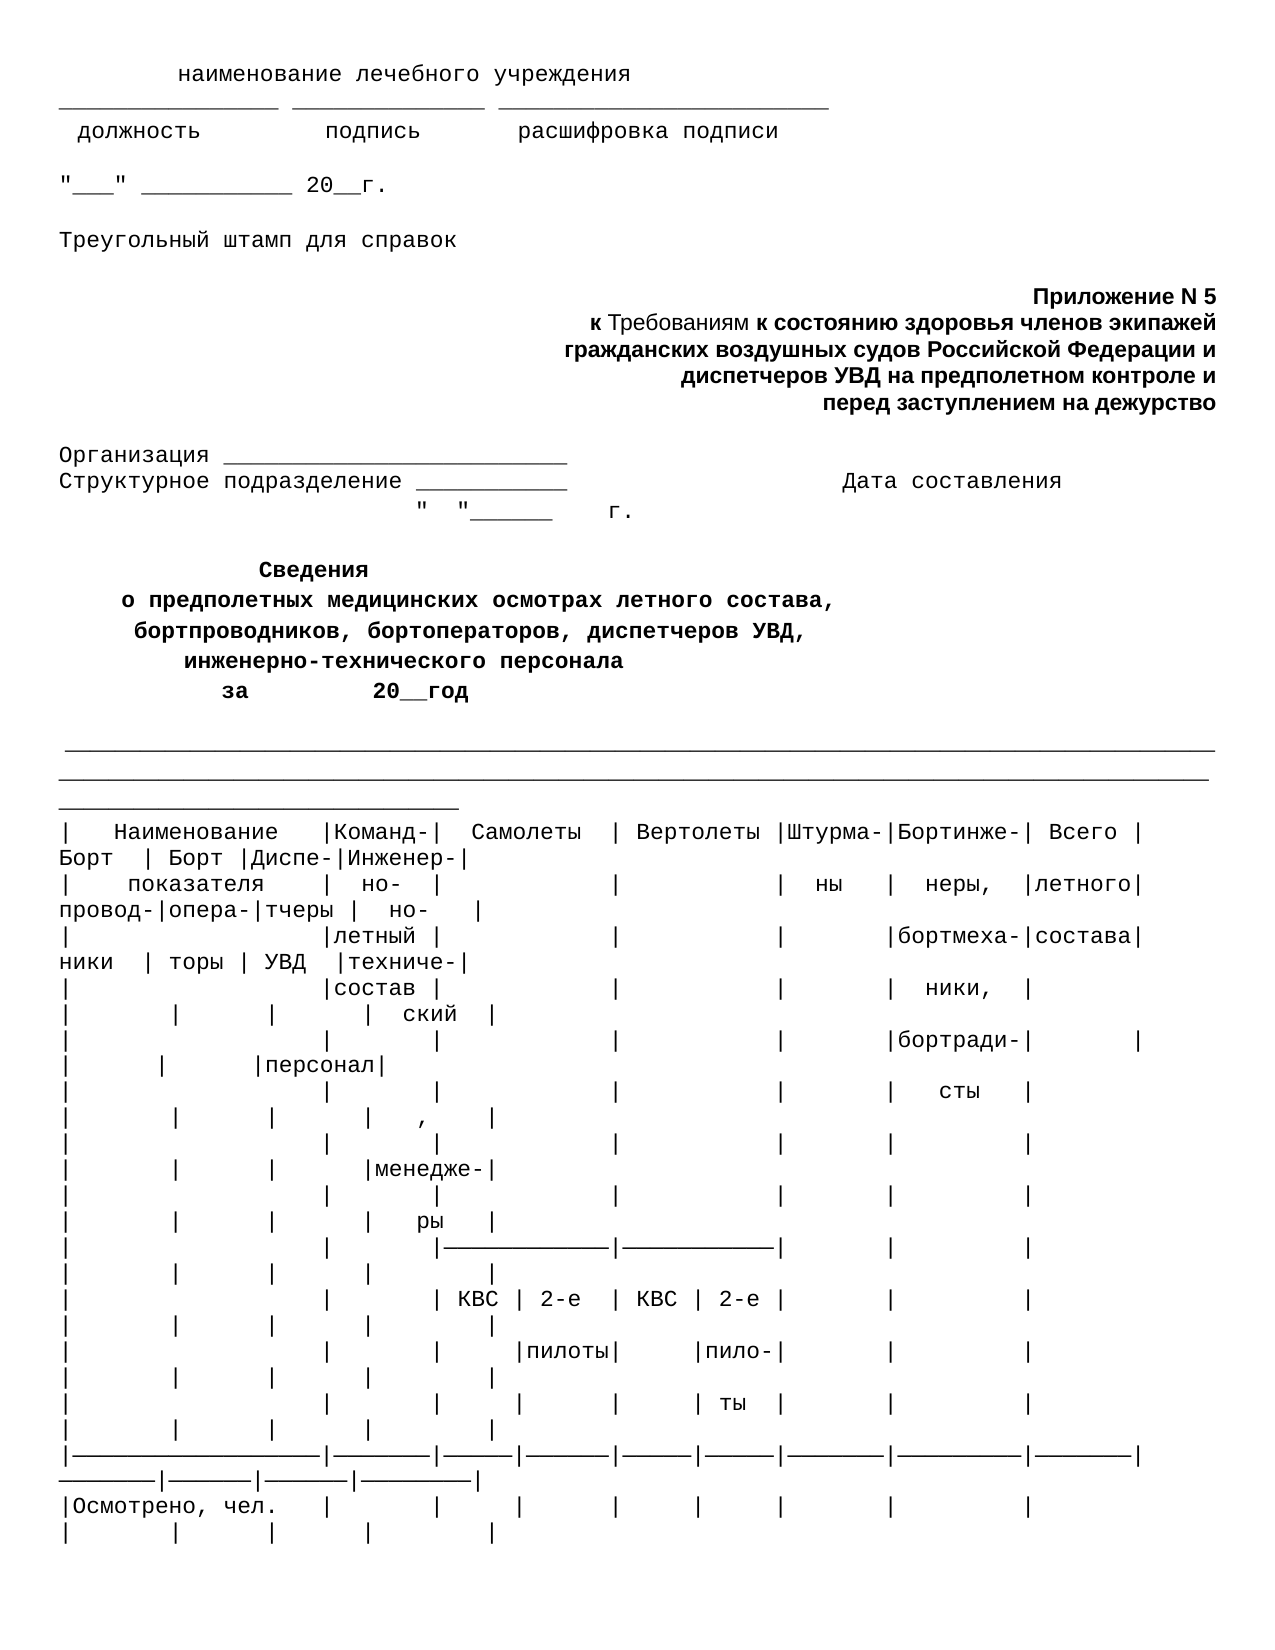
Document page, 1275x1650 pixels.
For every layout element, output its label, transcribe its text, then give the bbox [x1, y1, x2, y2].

text | | | | | | | | | | |менедже-| [58, 1132, 1216, 1183]
text | | | | | | сты | | | | | , | [58, 1080, 1216, 1132]
text | |состав | | | | ники, | | | | | ский | [58, 976, 1216, 1028]
text перед заступлением на дежурство [58, 388, 1216, 415]
text Организация _________________________ [58, 443, 1216, 469]
text бортпроводников, бортоператоров, диспетчеров УВД, [58, 615, 1216, 645]
text | | | | | | | | | | | ры | [58, 1183, 1216, 1235]
text |Осмотрено, чел. | | | | | | | | | | | | | [58, 1495, 1216, 1547]
text | | | |пилоты| |пило-| | | | | | | | [58, 1339, 1216, 1391]
text о предполетных медицинских осмотрах летного состава, [58, 584, 1216, 615]
text Сведения [58, 554, 1216, 584]
text | | |————————————|———————————| | | | | | | | [58, 1235, 1216, 1287]
text гражданских воздушных судов Российской Федерации и [58, 336, 1216, 362]
text ________________ ______________ ________________________ [58, 89, 1216, 115]
text | | | | | | ты | | | | | | | | [58, 1391, 1216, 1443]
text к Требованиям к состоянию здоровья членов экипажей [58, 309, 1216, 336]
text диспетчеров УВД на предполетном контроле и [58, 362, 1216, 388]
text | Наименование |Команд-| Самолеты | Вертолеты |Штурма-|Бортинже-| Всего | Борт | Борт |Диспе-|Инженер-| [58, 820, 1216, 872]
text должность подпись расшифровка подписи [58, 115, 1216, 145]
text | | | | | |бортради-| | | | |персонал| [58, 1028, 1216, 1080]
text | | | КВС | 2-е | КВС | 2-е | | | | | | | | [58, 1287, 1216, 1339]
text " "______ г. [58, 495, 1216, 526]
text Треугольный штамп для справок [58, 228, 1216, 254]
text инженерно-технического персонала [58, 645, 1216, 675]
text Структурное подразделение ___________ Дата составления [58, 469, 1216, 495]
text за 20__год [58, 675, 1216, 705]
text |——————————————————|———————|—————|——————|—————|—————|———————|—————————|———————|———————|——————|——————|————————| [58, 1443, 1216, 1495]
text | показателя | но- | | | ны | неры, |летного|провод-|опера-|тчеры | но- | [58, 872, 1216, 924]
text ———————————————————————————————————————————————————————————————————————————————————————————————————————————— [58, 734, 1216, 820]
text Приложение N 5 [58, 283, 1216, 309]
text наименование лечебного учреждения [58, 58, 1216, 89]
text "___" ___________ 20__г. [58, 174, 1216, 199]
text | |летный | | | |бортмеха-|состава| ники | торы | УВД |техниче-| [58, 924, 1216, 976]
